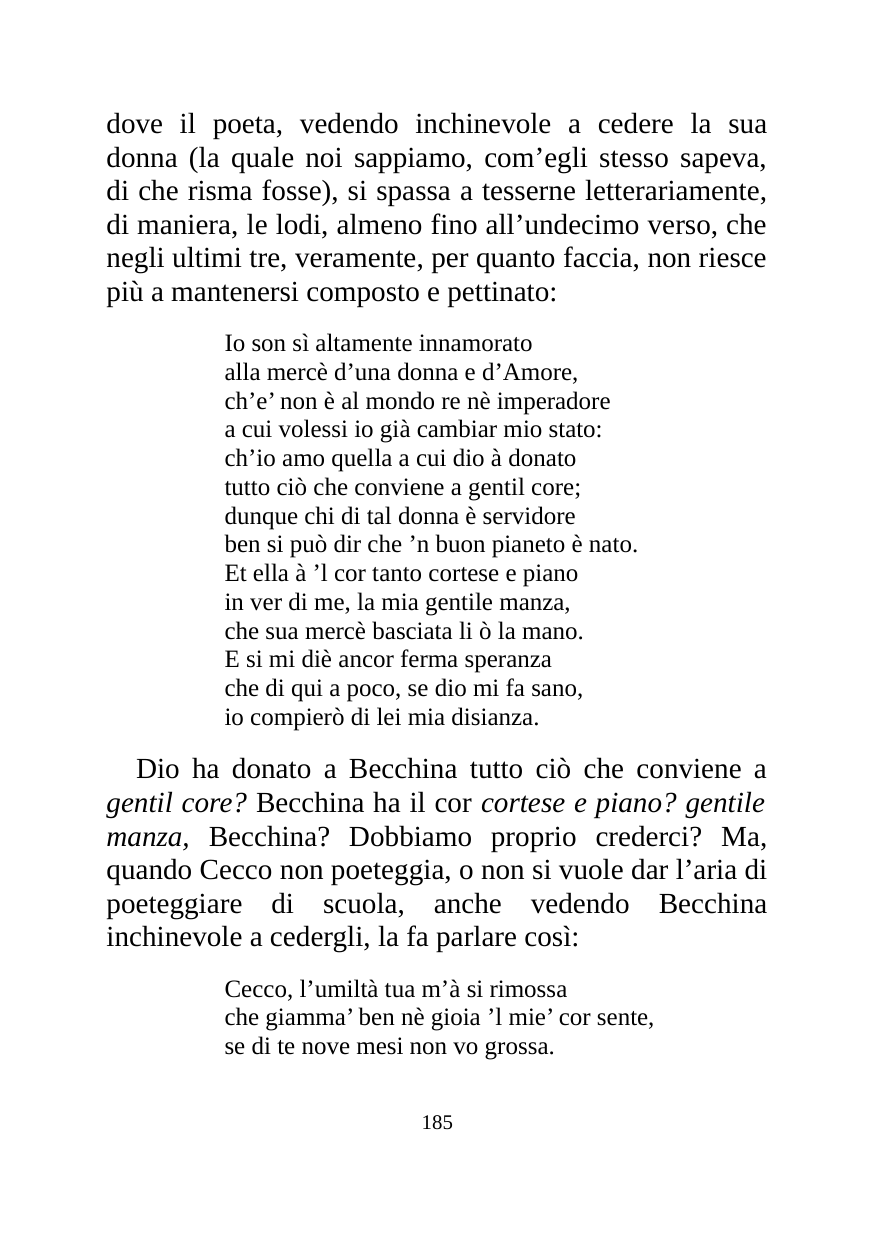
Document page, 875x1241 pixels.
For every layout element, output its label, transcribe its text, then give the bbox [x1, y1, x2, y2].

text ch’io amo quella a cui dio à donato [106, 443, 768, 472]
text Cecco, l’umiltà tua m’à si rimossa [106, 974, 768, 1002]
text Io son sì altamente innamorato [106, 328, 768, 357]
text che sua mercè basciata li ò la mano. [106, 616, 768, 644]
text a cui volessi io già cambiar mio stato: [106, 414, 768, 443]
text se di te nove mesi non vo grossa. [106, 1031, 768, 1060]
text tutto ciò che conviene a gentil core; [106, 472, 768, 501]
text che di qui a poco, se dio mi fa sano, [106, 673, 768, 702]
text E si mi diè ancor ferma speranza [106, 644, 768, 673]
text che giamma’ ben nè gioia ’l mie’ cor sente, [106, 1002, 768, 1031]
text dunque chi di tal donna è servidore [106, 501, 768, 529]
text in ver di me, la mia gentile manza, [106, 587, 768, 616]
text ch’e’ non è al mondo re nè imperadore [106, 386, 768, 414]
text io compierò di lei mia disianza. [106, 702, 768, 731]
text ben si può dir che ’n buon pianeto è nato. [106, 529, 768, 558]
text Et ella à ’l cor tanto cortese e piano [106, 558, 768, 587]
text alla mercè d’una donna e d’Amore, [106, 357, 768, 386]
text Dio ha donato a Becchina tutto ciò che conviene a gentil core? Becchina ha il cor cortese e piano? gentile manza, Becchina? Dobbiamo proprio crederci? Ma, quando Cecco non poeteggia, o non si vuole dar l’aria di poeteggiare di scuola, anche vedendo Becchina inchinevole a cedergli, la fa parlare così: [106, 752, 768, 953]
text dove il poeta, vedendo inchinevole a cedere la sua donna (la quale noi sappiamo, com’egli stesso sapeva, di che risma fosse), si spassa a tesserne letterariamente, di maniera, le lodi, almeno fino all’undecimo verso, che negli ultimi tre, veramente, per quanto faccia, non riesce più a mantenersi composto e pettinato: [106, 106, 768, 307]
